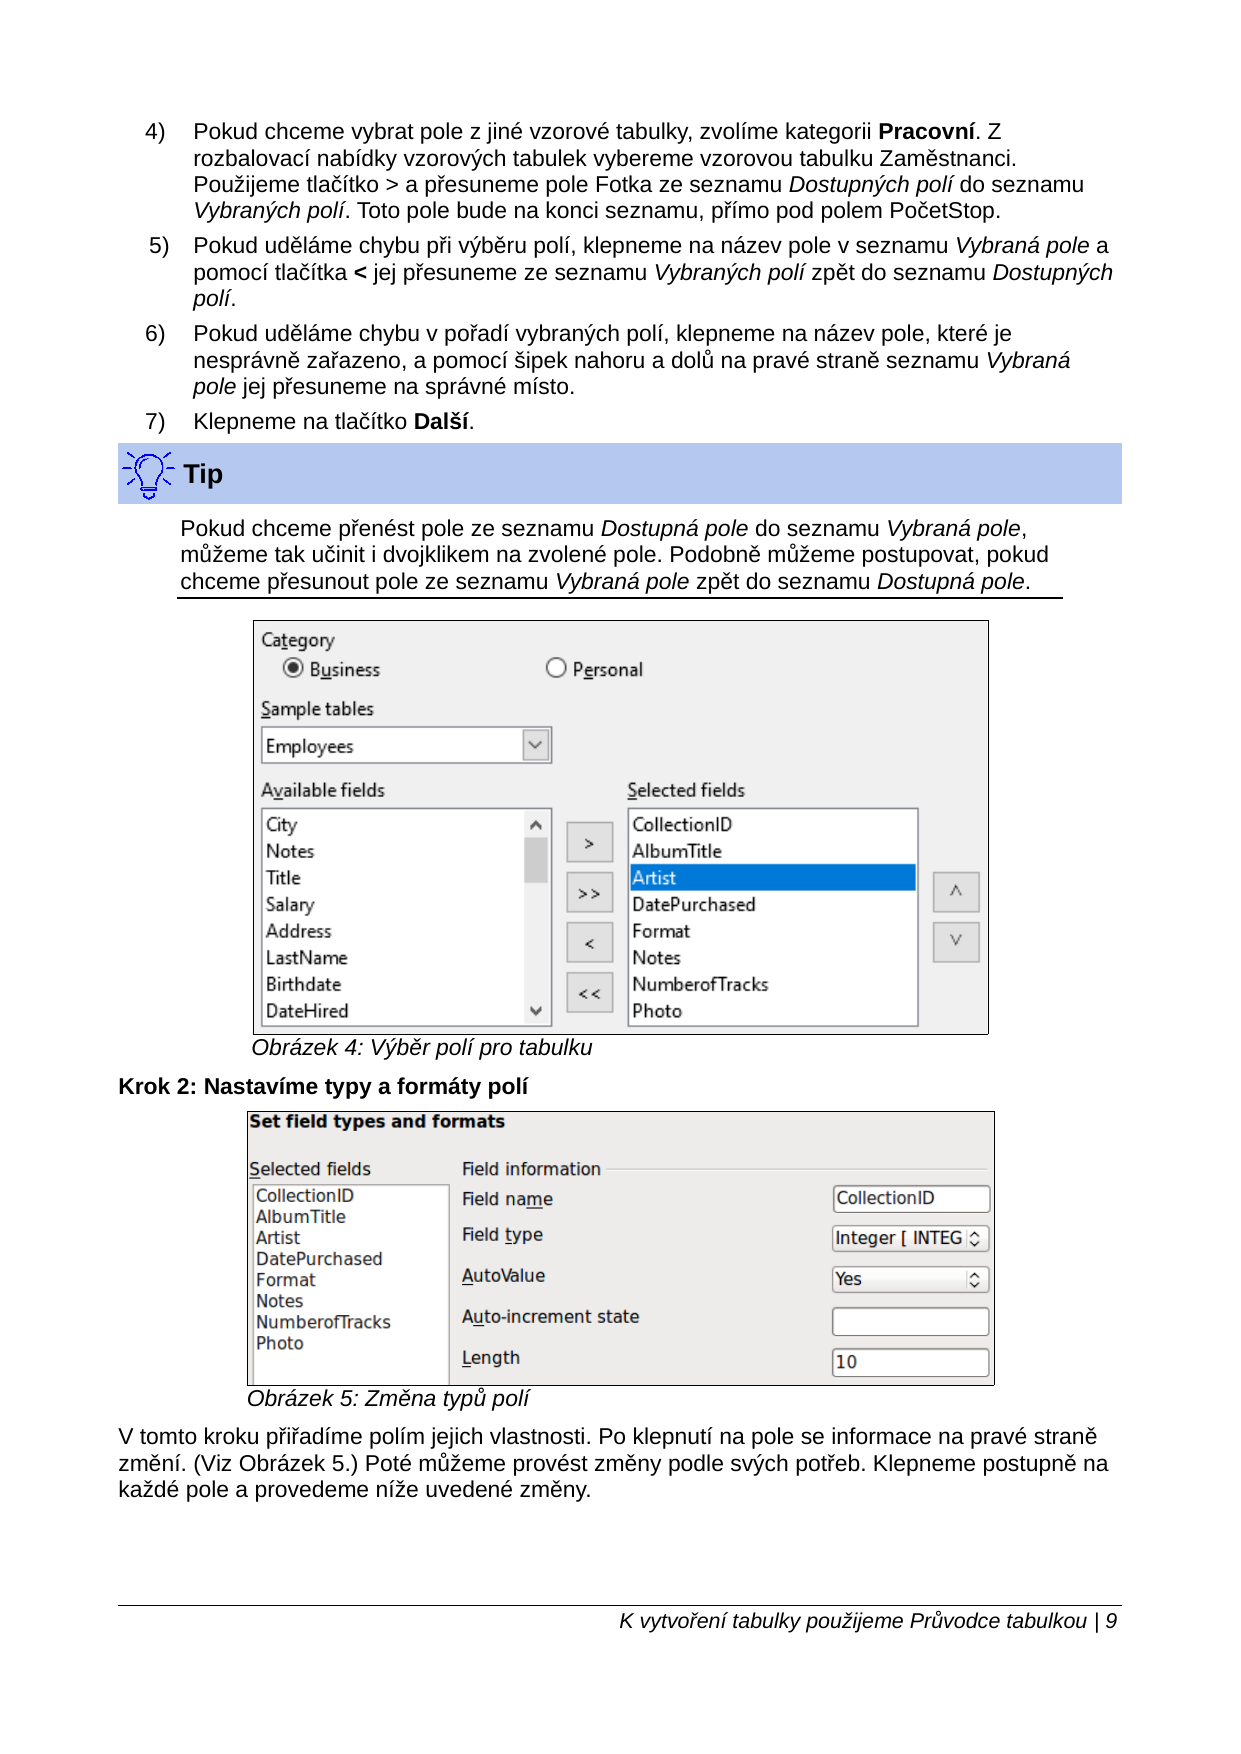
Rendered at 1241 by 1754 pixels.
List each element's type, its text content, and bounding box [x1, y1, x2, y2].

text Krok 2: Nastavíme typy a formáty polí [118, 1073, 1122, 1099]
picture [254, 621, 988, 1034]
picture [119, 444, 179, 504]
text Obrázek 5: Změna typů polí [247, 1386, 994, 1411]
text V tomto kroku přiřadíme polím jejich vlastnosti. Po klepnutí na pole se informace na pravé straně změní. (Viz Obrázek 5.) Poté můžeme provést změny podle svých potřeb. Klepneme postupně na každé pole a provedeme níže uvedené změny. [118, 1423, 1122, 1502]
text Pokud chceme přenést pole ze seznamu Dostupná pole do seznamu Vybraná pole, můžeme tak učinit i dvojklikem na zvolené pole. Podobně můžeme postupovat, pokud chceme přesunout pole ze seznamu Vybraná pole zpět do seznamu Dostupná pole. [177, 512, 1063, 597]
list Pokud chceme vybrat pole z jiné vzorové tabulky, zvolíme kategorii Pracovní. Z rozbalovací nabídky vzorových tabulek vybereme vzorovou tabulku Zaměstnanci. Použijeme tlačítko > a přesuneme pole Fotka ze seznamu Dostupných polí do seznamu Vybraných polí. Toto pole bude na konci seznamu, přímo pod polem PočetStop. [165, 118, 1122, 223]
list Pokud uděláme chybu při výběru polí, klepneme na název pole v seznamu Vybraná pole a pomocí tlačítka < jej přesuneme ze seznamu Vybraných polí zpět do seznamu Dostupných polí. [169, 232, 1122, 311]
list Pokud uděláme chybu v pořadí vybraných polí, klepneme na název pole, které je nesprávně zařazeno, a pomocí šipek nahoru a dolů na pravé straně seznamu Vybraná pole jej přesuneme na správné místo. [165, 320, 1122, 399]
subtitle Tip [118, 443, 1122, 504]
list Klepneme na tlačítko Další. [165, 408, 1122, 434]
text Obrázek 4: Výběr polí pro tabulku [251, 1034, 989, 1061]
picture [248, 1112, 994, 1385]
